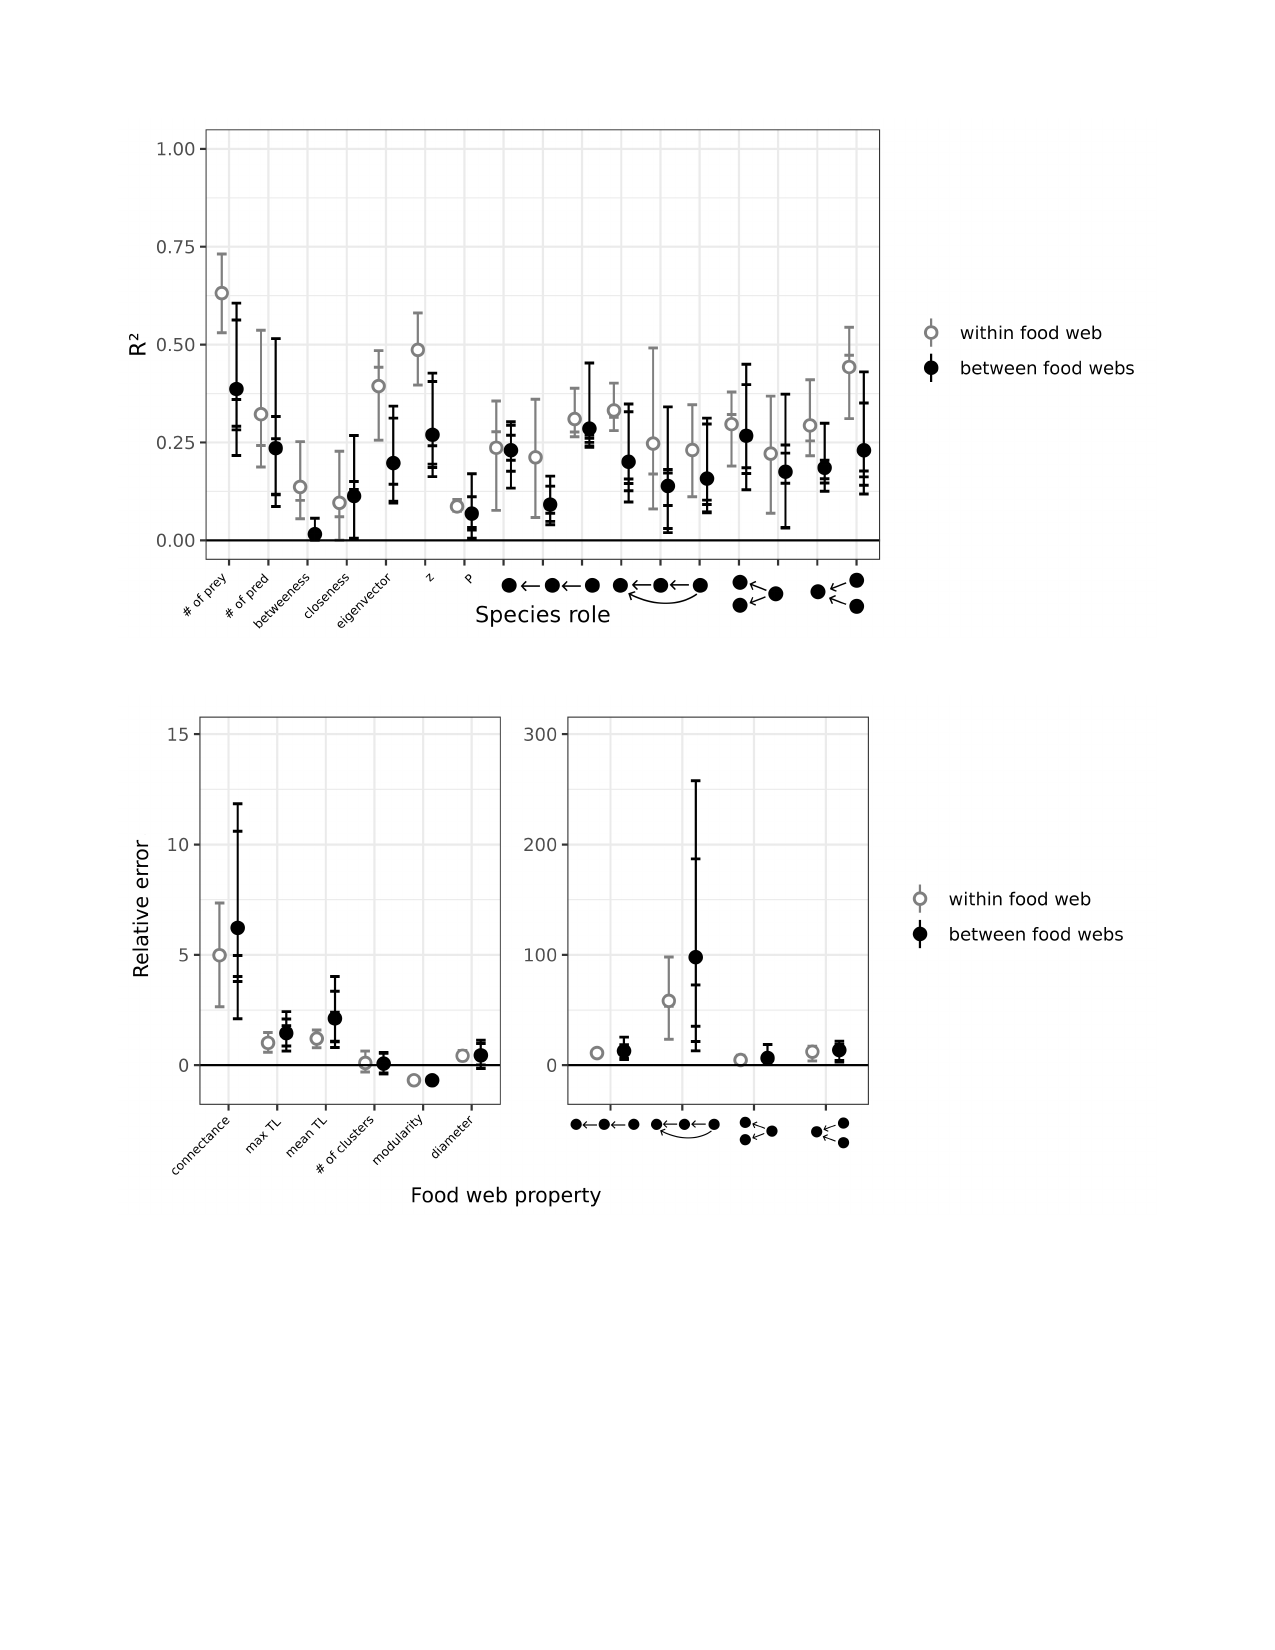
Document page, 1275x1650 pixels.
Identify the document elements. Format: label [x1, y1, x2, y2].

picture [118, 695, 1157, 1215]
picture [118, 118, 1157, 638]
